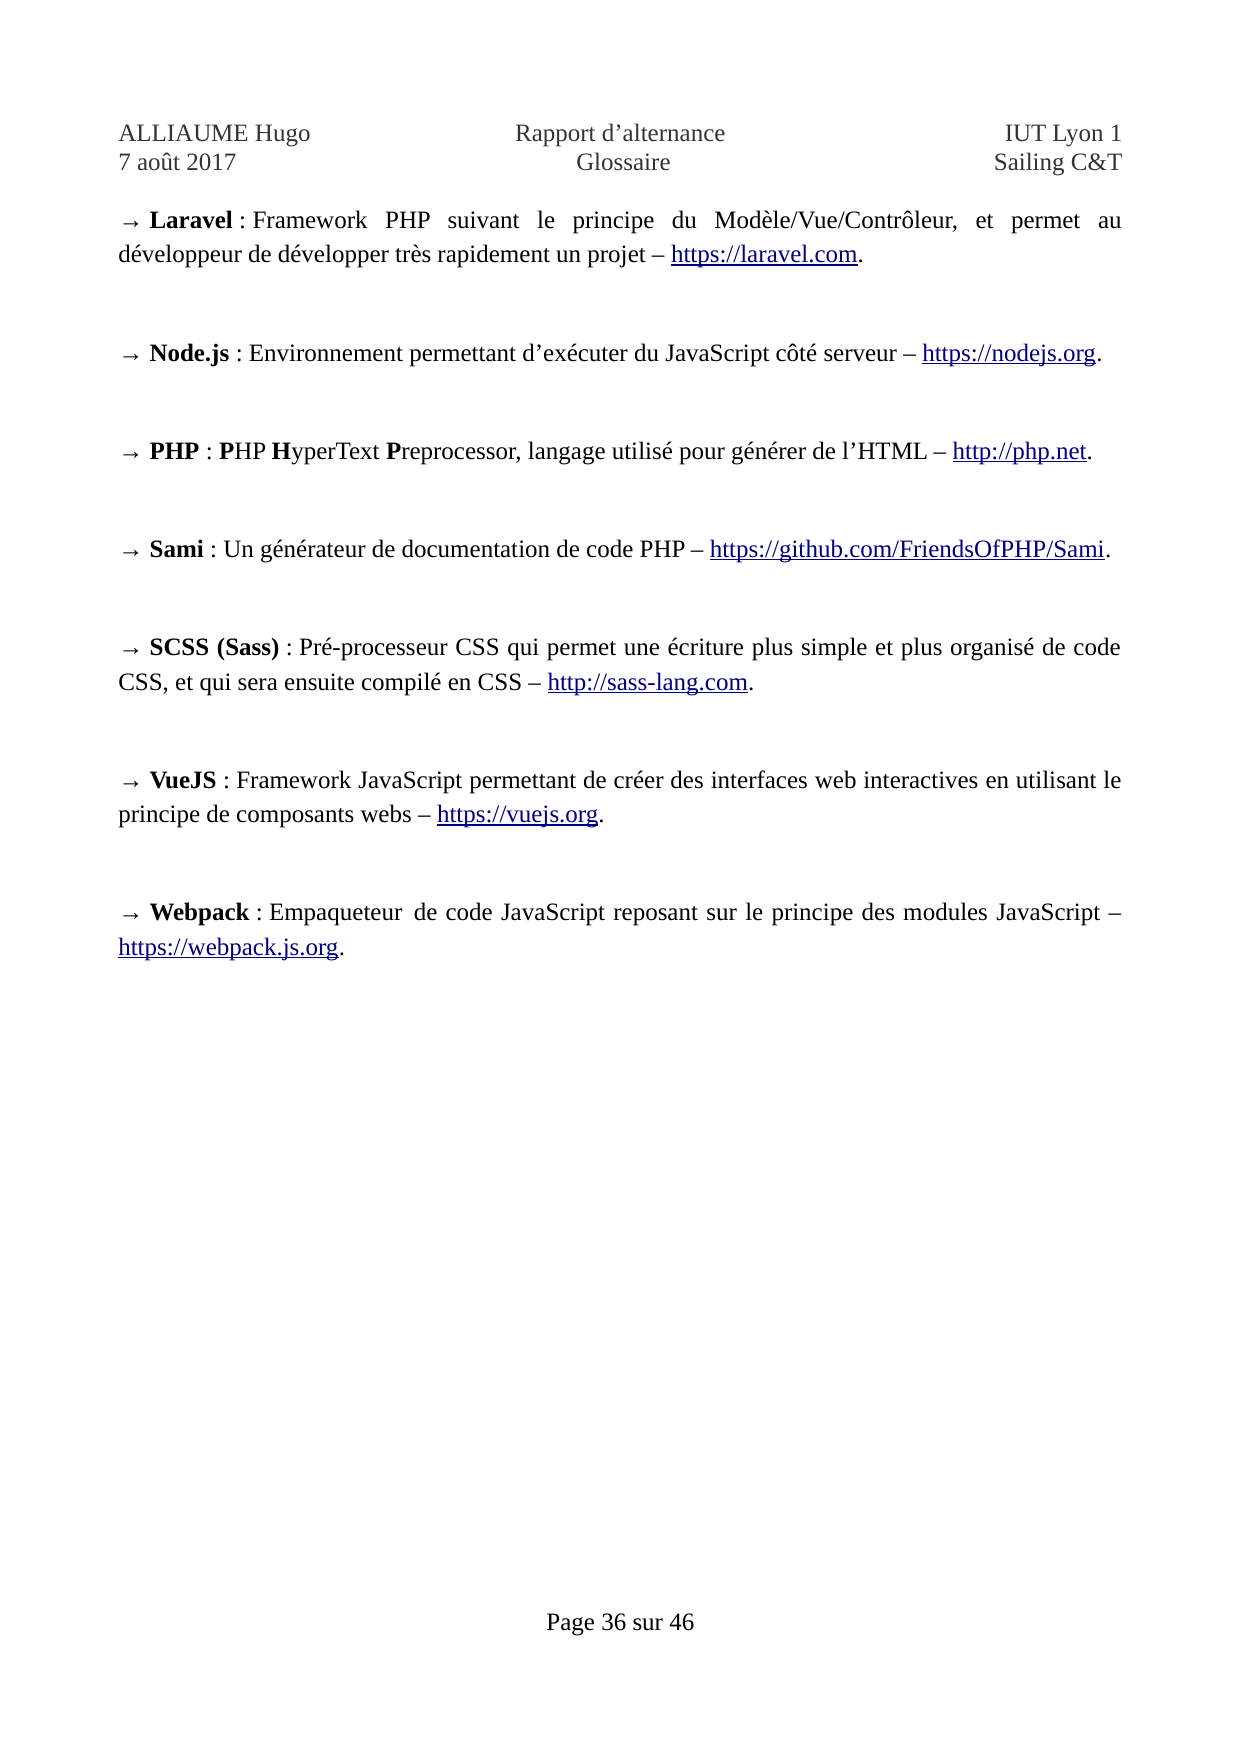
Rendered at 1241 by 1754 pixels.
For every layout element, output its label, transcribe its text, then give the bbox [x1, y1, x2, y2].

text → Sami : Un générateur de documentation de code PHP – https://github.com/FriendsOfPHP/Sami. [118, 534, 1122, 563]
text → VueJS : Framework JavaScript permettant de créer des interfaces web interactives en utilisant le principe de composants webs – https://vuejs.org. [118, 765, 1122, 828]
text → Node.js : Environnement permettant d’exécuter du JavaScript côté serveur – https://nodejs.org. [118, 338, 1122, 366]
text → Laravel : Framework PHP suivant le principe du Modèle/Vue/Contrôleur, et permet au développeur de développer très rapidement un projet – https://laravel.com. [118, 205, 1122, 268]
text → SCSS (Sass) : Pré-processeur CSS qui permet une écriture plus simple et plus organisé de code CSS, et qui sera ensuite compilé en CSS – http://sass-lang.com. [118, 632, 1122, 695]
text → Webpack : Empaqueteur de code JavaScript reposant sur le principe des modules JavaScript – https://webpack.js.org. [118, 897, 1122, 961]
text → PHP : PHP HyperText Preprocessor, langage utilisé pour générer de l’HTML – http://php.net. [118, 436, 1122, 464]
